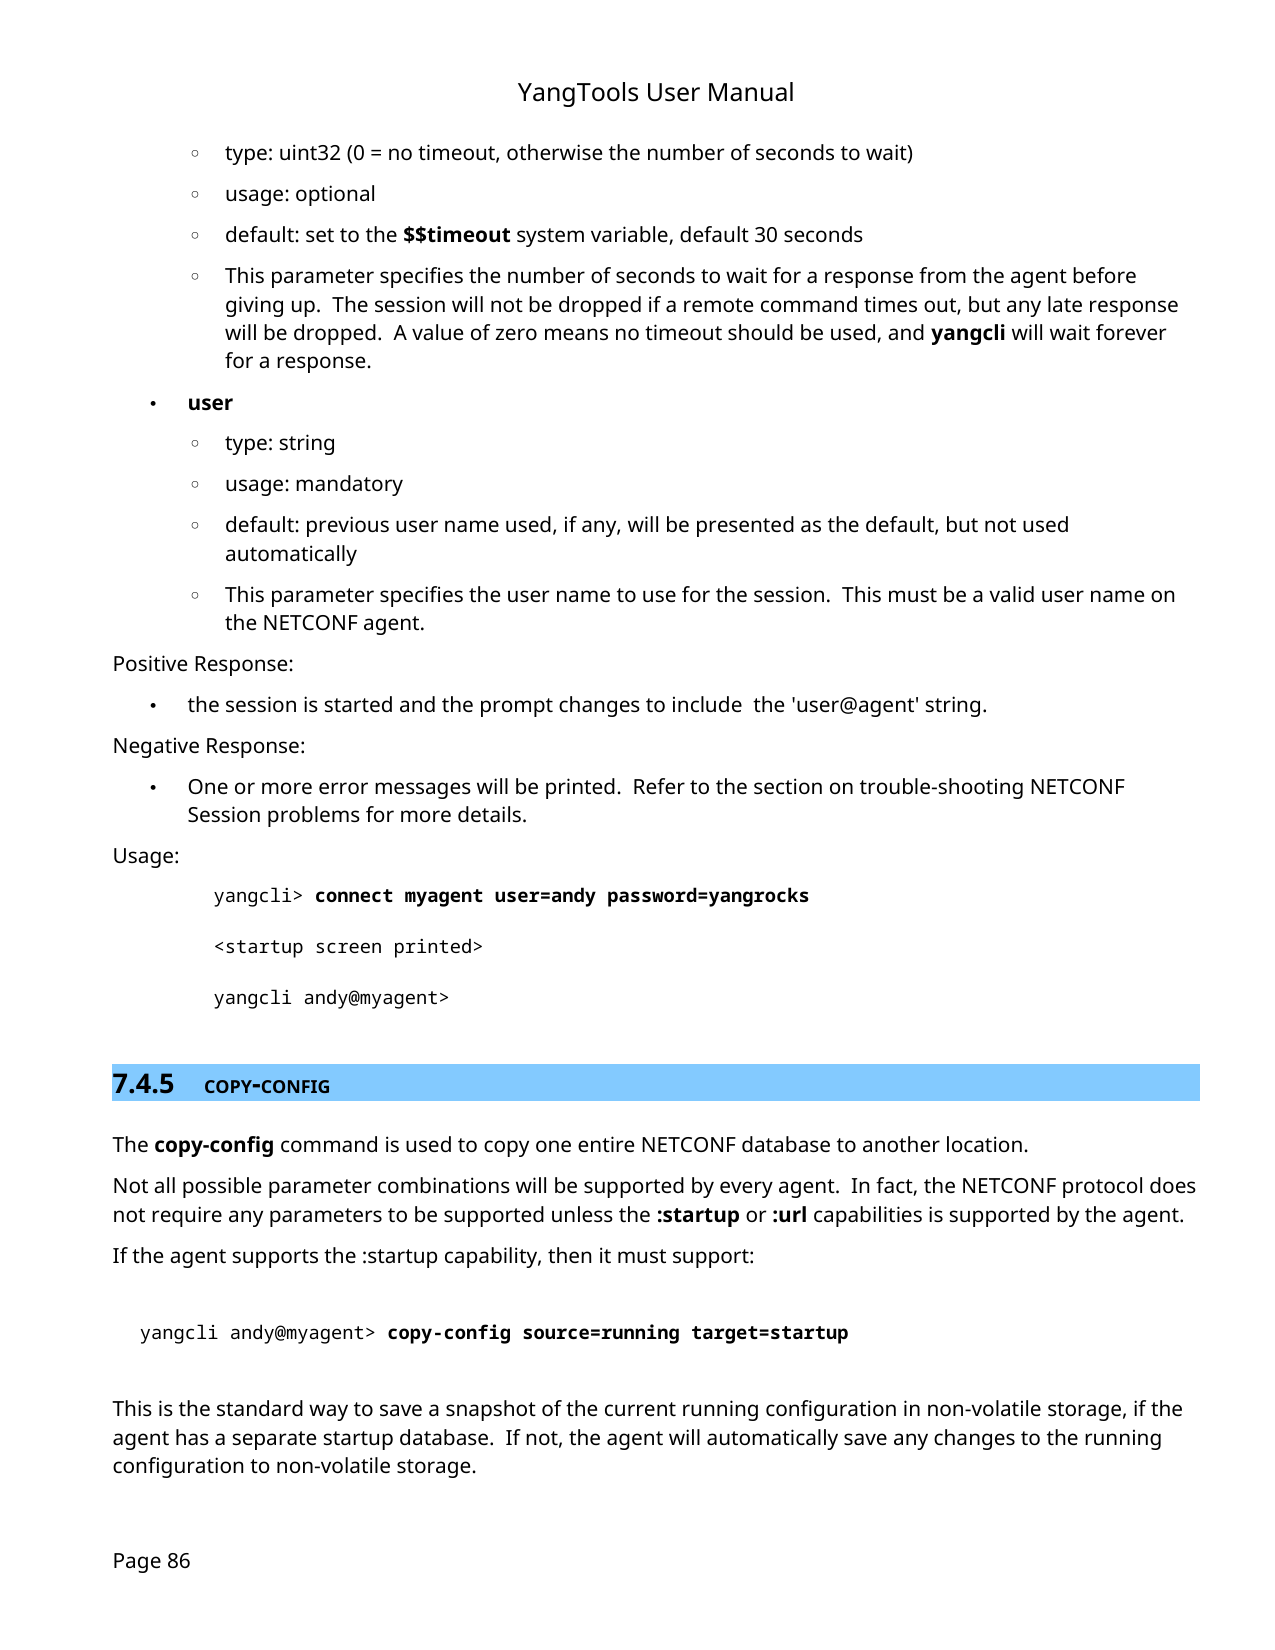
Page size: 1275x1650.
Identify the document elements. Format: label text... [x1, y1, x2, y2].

list type: uint32 (0 = no timeout, otherwise the number of seconds to wait) [187, 138, 1200, 167]
list One or more error messages will be printed. Refer to the section on trouble-shooting NETCONF Session problems for more details. [150, 772, 1200, 829]
text Positive Response: [112, 649, 1200, 678]
list default: set to the $$timeout system variable, default 30 seconds [187, 220, 1200, 249]
text yangcli andy@myagent> copy-config source=running target=startup [139, 1319, 1200, 1345]
text This is the standard way to save a snapshot of the current running configuration in non-volatile storage, if the agent has a separate startup database. If not, the agent will automatically save any changes to the running configuration to non-volatile storage. [112, 1394, 1200, 1480]
list This parameter specifies the number of seconds to wait for a response from the agent before giving up. The session will not be dropped if a remote command times out, but any late response will be dropped. A value of zero means no timeout should be used, and yangcli will wait forever for a response. [187, 261, 1200, 375]
list default: previous user name used, if any, will be presented as the default, but not used automatically [187, 510, 1200, 567]
subtitle copy-config [112, 1064, 1200, 1101]
list type: string [187, 428, 1200, 457]
text Usage: [112, 841, 1200, 870]
list user [150, 388, 1200, 416]
list usage: mandatory [187, 469, 1200, 498]
list This parameter specifies the user name to use for the session. This must be a valid user name on the NETCONF agent. [187, 580, 1200, 637]
text The copy-config command is used to copy one entire NETCONF database to another location. [112, 1131, 1200, 1159]
text Negative Response: [112, 731, 1200, 759]
list usage: optional [187, 179, 1200, 208]
text Not all possible parameter combinations will be supported by every agent. In fact, the NETCONF protocol does not require any parameters to be supported unless the :startup or :url capabilities is supported by the agent. [112, 1172, 1200, 1228]
text If the agent supports the :startup capability, then it must support: [112, 1241, 1200, 1269]
text yangcli> connect myagent user=andy password=yangrocks <startup screen printed> yangcli andy@myagent> [139, 882, 1200, 1035]
list the session is started and the prompt changes to include the 'user@agent' string. [150, 690, 1200, 718]
